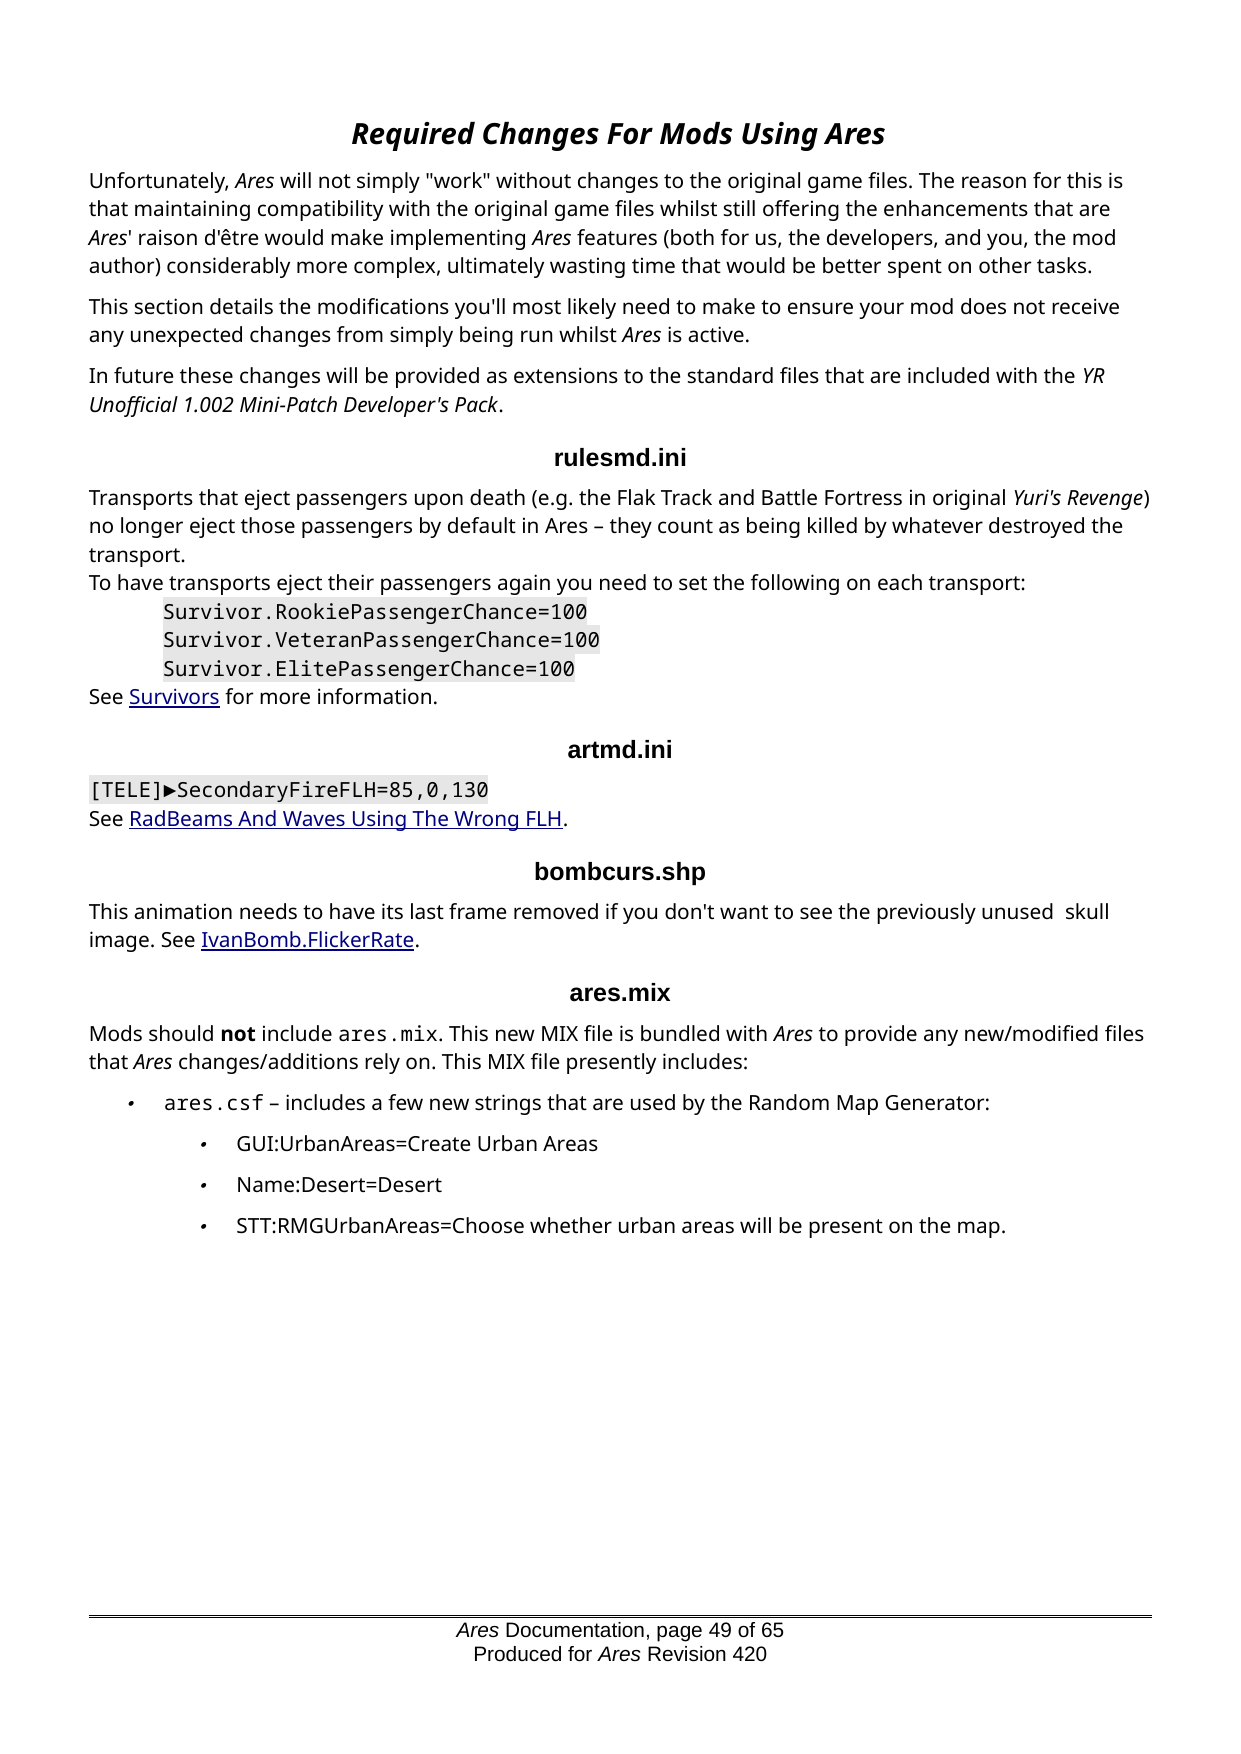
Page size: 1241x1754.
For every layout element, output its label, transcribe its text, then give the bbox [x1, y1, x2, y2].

list GUI:UrbanAreas=Create Urban Areas [199, 1129, 1152, 1157]
text Unfortunately, Ares will not simply "work" without changes to the original game files. The reason for this is that maintaining compatibility with the original game files whilst still offering the enhancements that are Ares' raison d'être would make implementing Ares features (both for us, the developers, and you, the mod author) considerably more complex, ultimately wasting time that would be better spent on other tasks. [88, 166, 1152, 279]
text This animation needs to have its last frame removed if you don't want to see the previously unused skull image. See IvanBomb.FlickerRate. [88, 897, 1152, 954]
subtitle Required Changes For Mods Using Ares [88, 113, 1152, 153]
subtitle ares.mix [88, 978, 1152, 1007]
text Transports that eject passengers upon death (e.g. the Flak Track and Battle Fortress in original Yuri's Revenge) no longer eject those passengers by default in Ares – they count as being killed by whatever destroyed the transport. To have transports eject their passengers again you need to set the following on each transport: Survivor.RookiePassengerChance=100 Survivor.VeteranPassengerChance=100 Survivor.ElitePassengerChance=100 See Survivors for more information. [88, 483, 1152, 711]
list STT:RMGUrbanAreas=Choose whether urban areas will be present on the map. [199, 1211, 1152, 1239]
text In future these changes will be provided as extensions to the standard files that are included with the YR Unofficial 1.002 Mini-Patch Developer's Pack. [88, 361, 1152, 418]
subtitle rulesmd.ini [88, 442, 1152, 471]
subtitle artmd.ini [88, 735, 1152, 763]
subtitle bombcurs.shp [88, 856, 1152, 885]
list Name:Desert=Desert [199, 1170, 1152, 1198]
list ares.csf – includes a few new strings that are used by the Random Map Generator: [126, 1088, 1152, 1116]
text [TELE]►SecondaryFireFLH=85,0,130 See RadBeams And Waves Using The Wrong FLH. [88, 775, 1152, 832]
text This section details the modifications you'll most likely need to make to ensure your mod does not receive any unexpected changes from simply being run whilst Ares is active. [88, 292, 1152, 349]
text Mods should not include ares.mix. This new MIX file is bundled with Ares to provide any new/modified files that Ares changes/additions rely on. This MIX file presently includes: [88, 1019, 1152, 1076]
